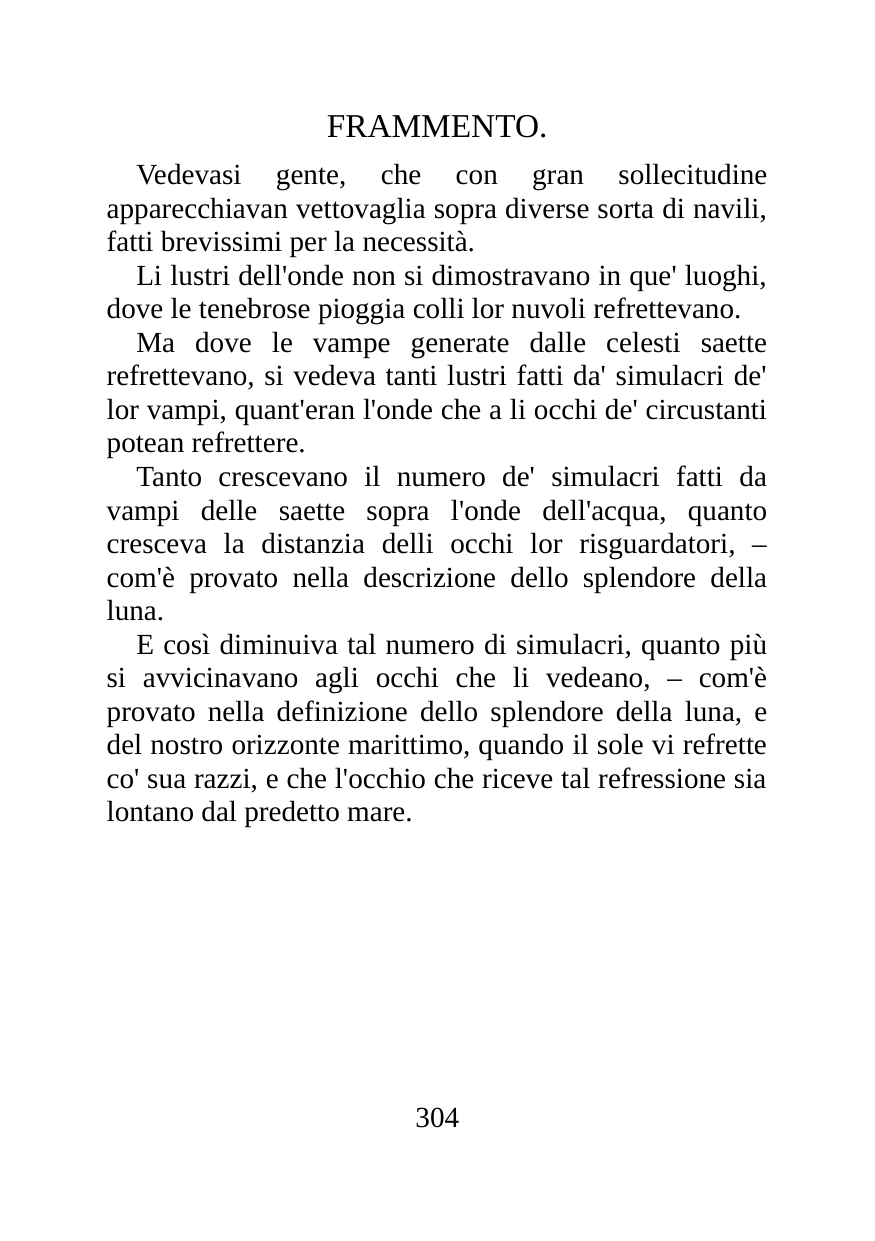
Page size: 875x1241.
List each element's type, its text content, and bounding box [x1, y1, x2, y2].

text Vedevasi gente, che con gran sollecitudine apparecchiavan vettovaglia sopra diverse sorta di navili, fatti brevissimi per la necessità. [106, 157, 768, 258]
text Ma dove le vampe generate dalle celesti saette refrettevano, si vedeva tanti lustri fatti da' simulacri de' lor vampi, quant'eran l'onde che a li occhi de' circustanti potean refrettere. [106, 325, 768, 459]
text Tanto crescevano il numero de' simulacri fatti da vampi delle saette sopra l'onde dell'acqua, quanto cresceva la distanzia delli occhi lor risguardatori, ‒ com'è provato nella descrizione dello splendore della luna. [106, 459, 768, 627]
text Li lustri dell'onde non si dimostravano in que' luoghi, dove le tenebrose pioggia colli lor nuvoli refrettevano. [106, 258, 768, 325]
subtitle FRAMMENTO. [106, 106, 768, 145]
text E così diminuiva tal numero di simulacri, quanto più si avvicinavano agli occhi che li vedeano, ‒ com'è provato nella definizione dello splendore della luna, e del nostro orizzonte marittimo, quando il sole vi refrette co' sua razzi, e che l'occhio che riceve tal refressione sia lontano dal predetto mare. [106, 627, 768, 828]
